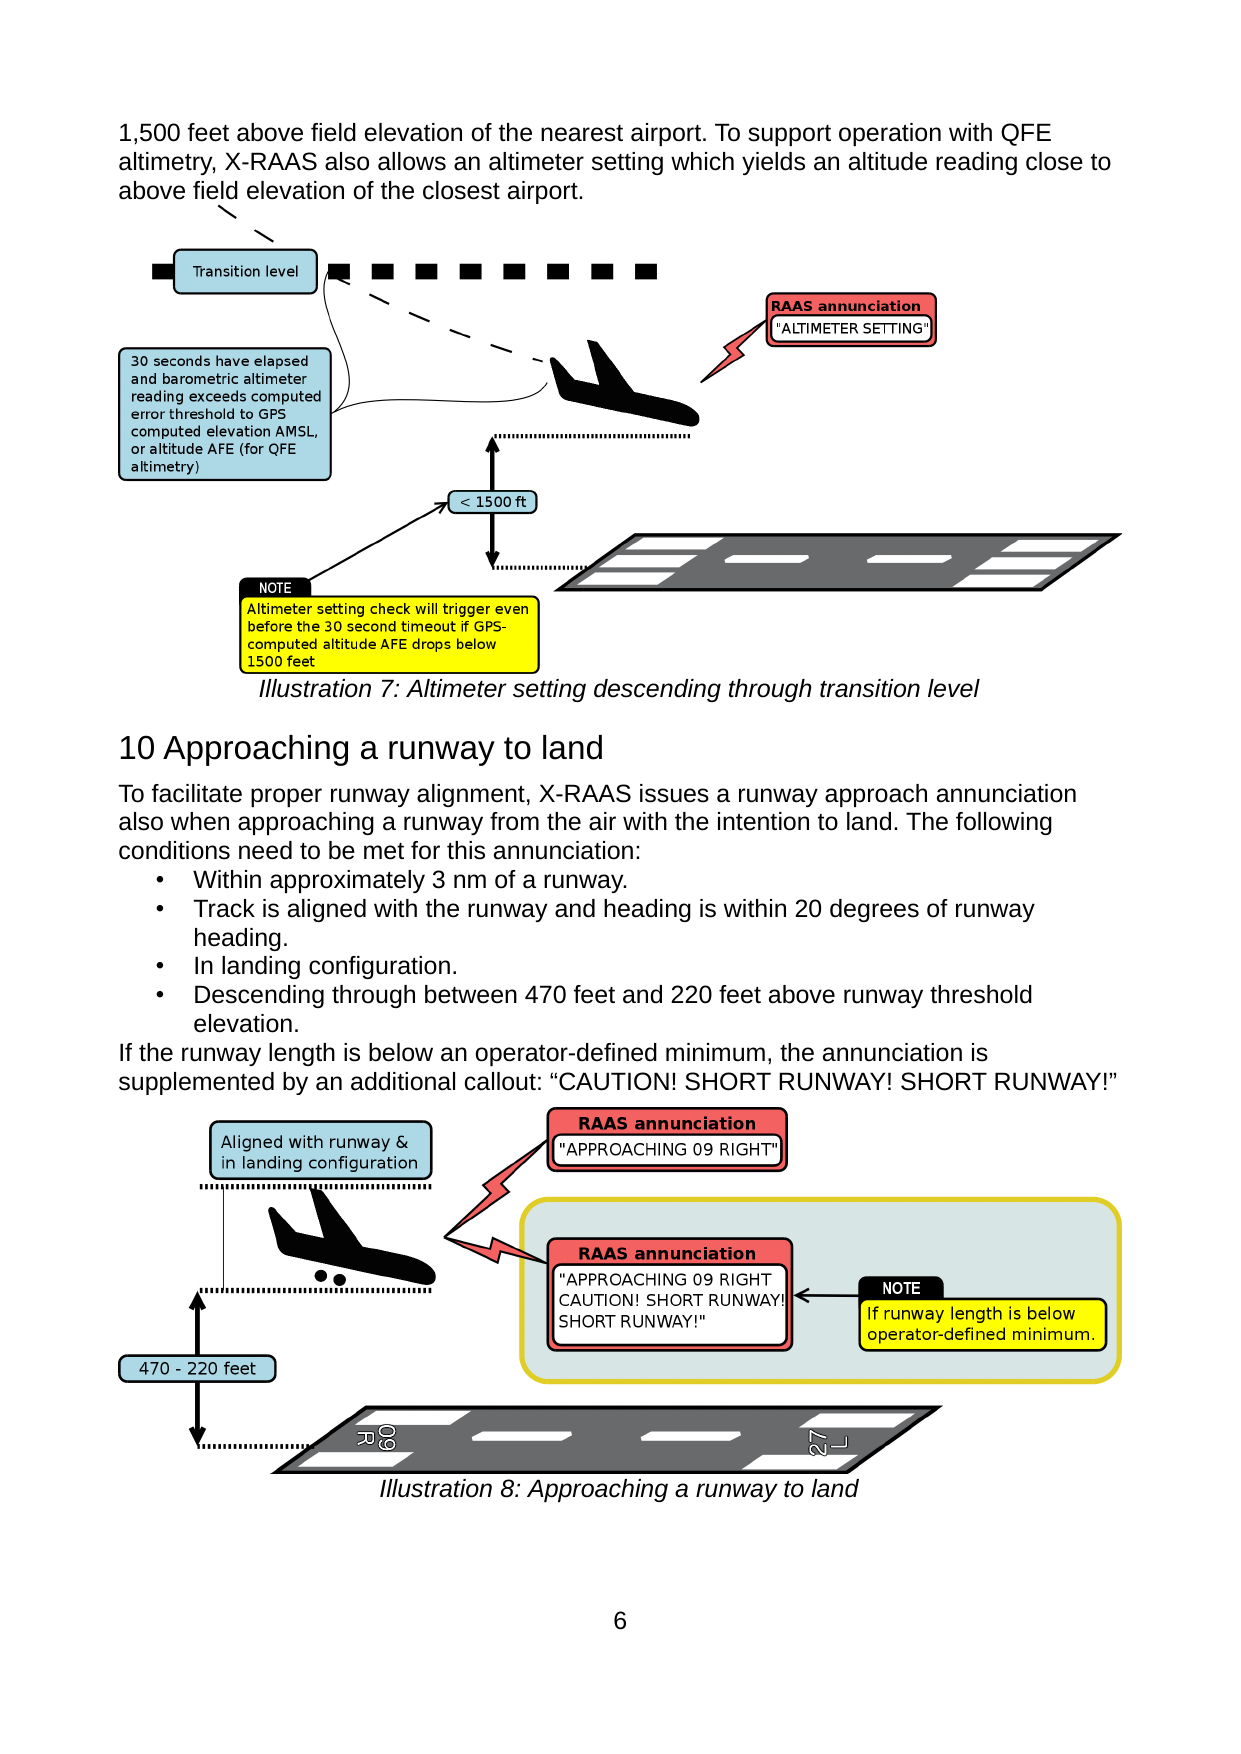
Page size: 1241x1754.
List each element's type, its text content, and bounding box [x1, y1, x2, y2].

list Descending through between 470 feet and 220 feet above runway threshold elevation. [156, 980, 1122, 1038]
list In landing configuration. [156, 951, 1122, 980]
text To facilitate proper runway alignment, X-RAAS issues a runway approach annunciation also when approaching a runway from the air with the intention to land. The following conditions need to be met for this annunciation: [118, 779, 1122, 865]
subtitle Approaching a runway to land [118, 728, 1122, 766]
list Track is aligned with the runway and heading is within 20 degrees of runway heading. [156, 894, 1122, 951]
picture [118, 1107, 1123, 1474]
text Illustration 7: Altimeter setting descending through transition level [118, 674, 1122, 703]
list Within approximately 3 nm of a runway. [156, 865, 1122, 894]
text If the runway length is below an operator-defined minimum, the annunciation is supplemented by an additional callout: “CAUTION! SHORT RUNWAY! SHORT RUNWAY!” [118, 1038, 1122, 1095]
text 1,500 feet above field elevation of the nearest airport. To support operation with QFE altimetry, X-RAAS also allows an altimeter setting which yields an altitude reading close to above field elevation of the closest airport. [118, 118, 1122, 204]
picture [118, 204, 1123, 674]
text Illustration 8: Approaching a runway to land [118, 1474, 1122, 1503]
